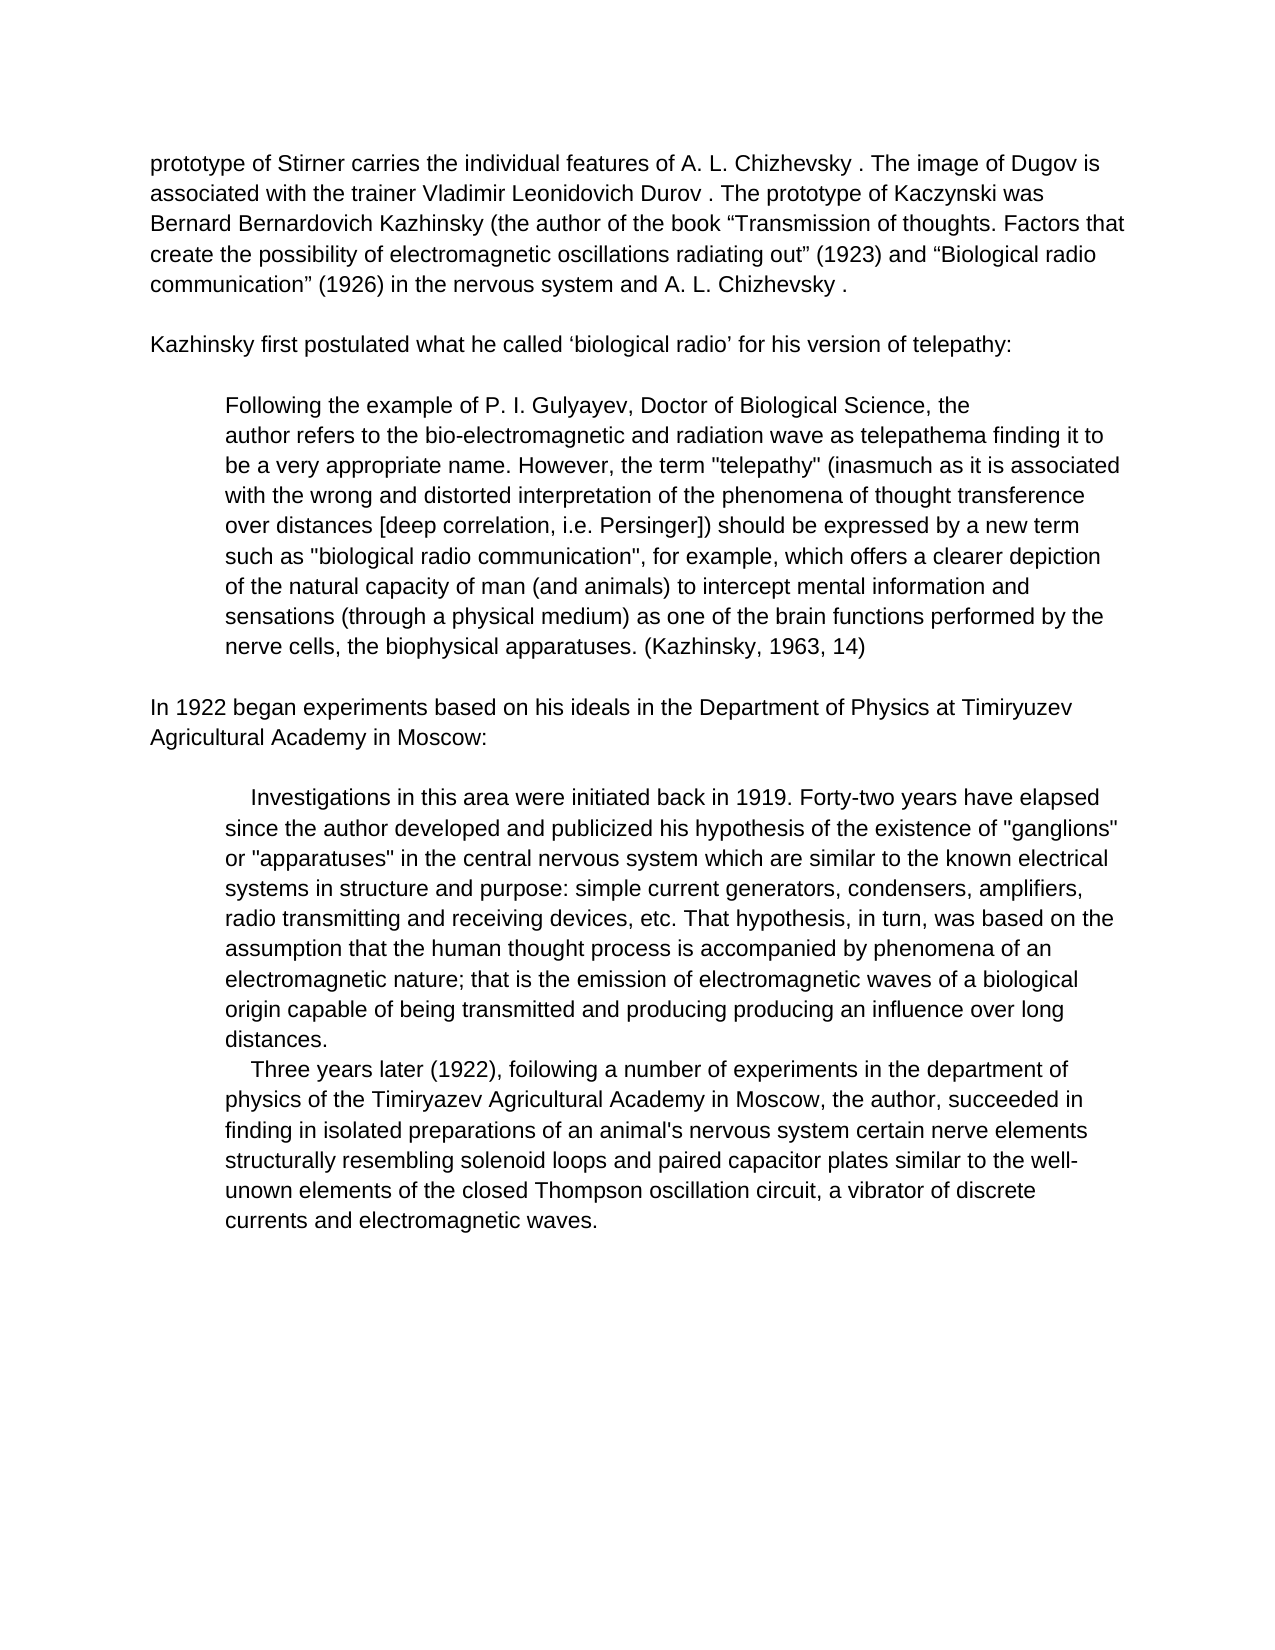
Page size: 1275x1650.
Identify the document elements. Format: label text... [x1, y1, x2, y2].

text Following the example of P. I. Gulyayev, Doctor of Biological Science, the author refers to the bio-electromagnetic and radiation wave as telepathema finding it to be a very appropriate name. However, the term "telepathy" (inasmuch as it is associated with the wrong and distorted interpretation of the phenomena of thought transference over distances [deep correlation, i.e. Persinger]) should be expressed by a new term such as "biological radio communication", for example, which offers a clearer depiction of the natural capacity of man (and animals) to intercept mental information and sensations (through a physical medium) as one of the brain functions performed by the nerve cells, the biophysical apparatuses. (Kazhinsky, 1963, 14) [225, 392, 1125, 660]
text In 1922 began experiments based on his ideals in the Department of Physics at Timiryuzev Agricultural Academy in Moscow: [150, 694, 1125, 750]
text Kazhinsky first postulated what he called ‘biological radio’ for his version of telepathy: [150, 331, 1125, 358]
text prototype of Stirner carries the individual features of A. L. Chizhevsky . The image of Dugov is associated with the trainer Vladimir Leonidovich Durov . The prototype of Kaczynski was Bernard Bernardovich Kazhinsky (the author of the book “Transmission of thoughts. Factors that create the possibility of electromagnetic oscillations radiating out” (1923) and “Biological radio communication” (1926) in the nervous system and A. L. Chizhevsky . [150, 150, 1125, 297]
text Investigations in this area were initiated back in 1919. Forty-two years have elapsed since the author developed and publicized his hypothesis of the existence of "ganglions" or "apparatuses" in the central nervous system which are similar to the known electrical systems in structure and purpose: simple current generators, condensers, amplifiers, radio transmitting and receiving devices, etc. That hypothesis, in turn, was based on the assumption that the human thought process is accompanied by phenomena of an electromagnetic nature; that is the emission of electromagnetic waves of a biological origin capable of being transmitted and producing producing an influence over long distances. Three years later (1922), foilowing a number of experiments in the department of physics of the Timiryazev Agricultural Academy in Moscow, the author, succeeded in finding in isolated preparations of an animal's nervous system certain nerve elements structurally resembling solenoid loops and paired capacitor plates similar to the well- unown elements of the closed Thompson oscillation circuit, a vibrator of discrete currents and electromagnetic waves. [225, 784, 1125, 1234]
